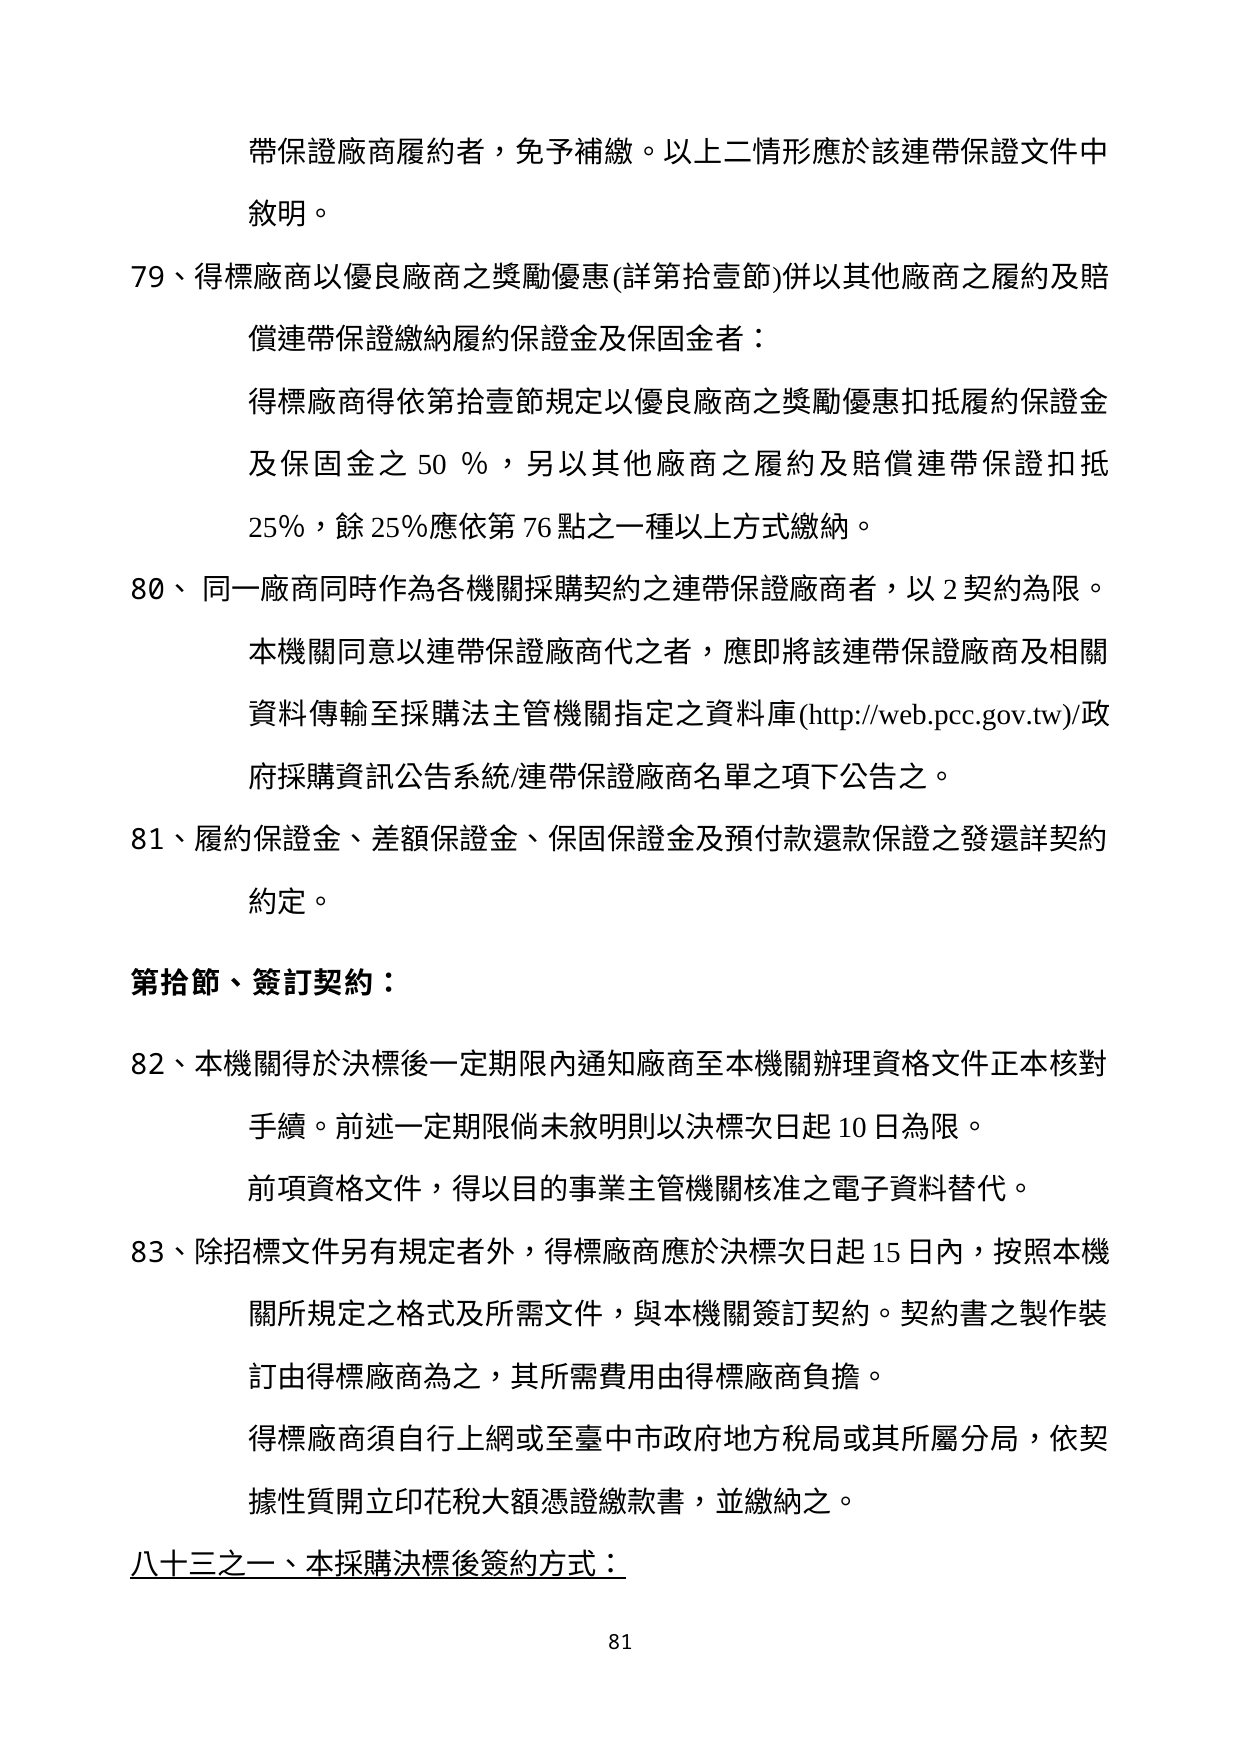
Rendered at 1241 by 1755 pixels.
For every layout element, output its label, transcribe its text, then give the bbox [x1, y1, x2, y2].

list 履約保證金、差額保證金、保固保證金及預付款還款保證之發還詳契約約定。 [130, 795, 1110, 920]
text 得標廠商得依第拾壹節規定以優良廠商之獎勵優惠扣抵履約保證金及保固金之50 ％，另以其他廠商之履約及賠償連帶保證扣抵25％，餘25％應依第76點之一種以上方式繳納。 [248, 358, 1110, 545]
text 前項資格文件，得以目的事業主管機關核准之電子資料替代。 [189, 1145, 1110, 1208]
list 同一廠商同時作為各機關採購契約之連帶保證廠商者，以2契約為限。本機關同意以連帶保證廠商代之者，應即將該連帶保證廠商及相關資料傳輸至採購法主管機關指定之資料庫(http://web.pcc.gov.tw)/政府採購資訊公告系統/連帶保證廠商名單之項下公告之。 [130, 545, 1110, 795]
list 帶保證廠商履約者，免予補繳。以上二情形應於該連帶保證文件中敘明。 [130, 108, 1110, 233]
text 第拾節、簽訂契約： [130, 939, 1110, 1001]
text 得標廠商須自行上網或至臺中市政府地方稅局或其所屬分局，依契據性質開立印花稅大額憑證繳款書，並繳納之。 [248, 1395, 1110, 1520]
list 本機關得於決標後一定期限內通知廠商至本機關辦理資格文件正本核對手續。前述一定期限倘未敘明則以決標次日起10日為限。 [130, 1020, 1110, 1145]
list 得標廠商以優良廠商之獎勵優惠(詳第拾壹節)併以其他廠商之履約及賠償連帶保證繳納履約保證金及保固金者： [130, 233, 1110, 358]
list 除招標文件另有規定者外，得標廠商應於決標次日起15日內，按照本機關所規定之格式及所需文件，與本機關簽訂契約。契約書之製作裝訂由得標廠商為之，其所需費用由得標廠商負擔。 [130, 1208, 1110, 1395]
text 八十三之一、本採購決標後簽約方式： [130, 1520, 1110, 1583]
